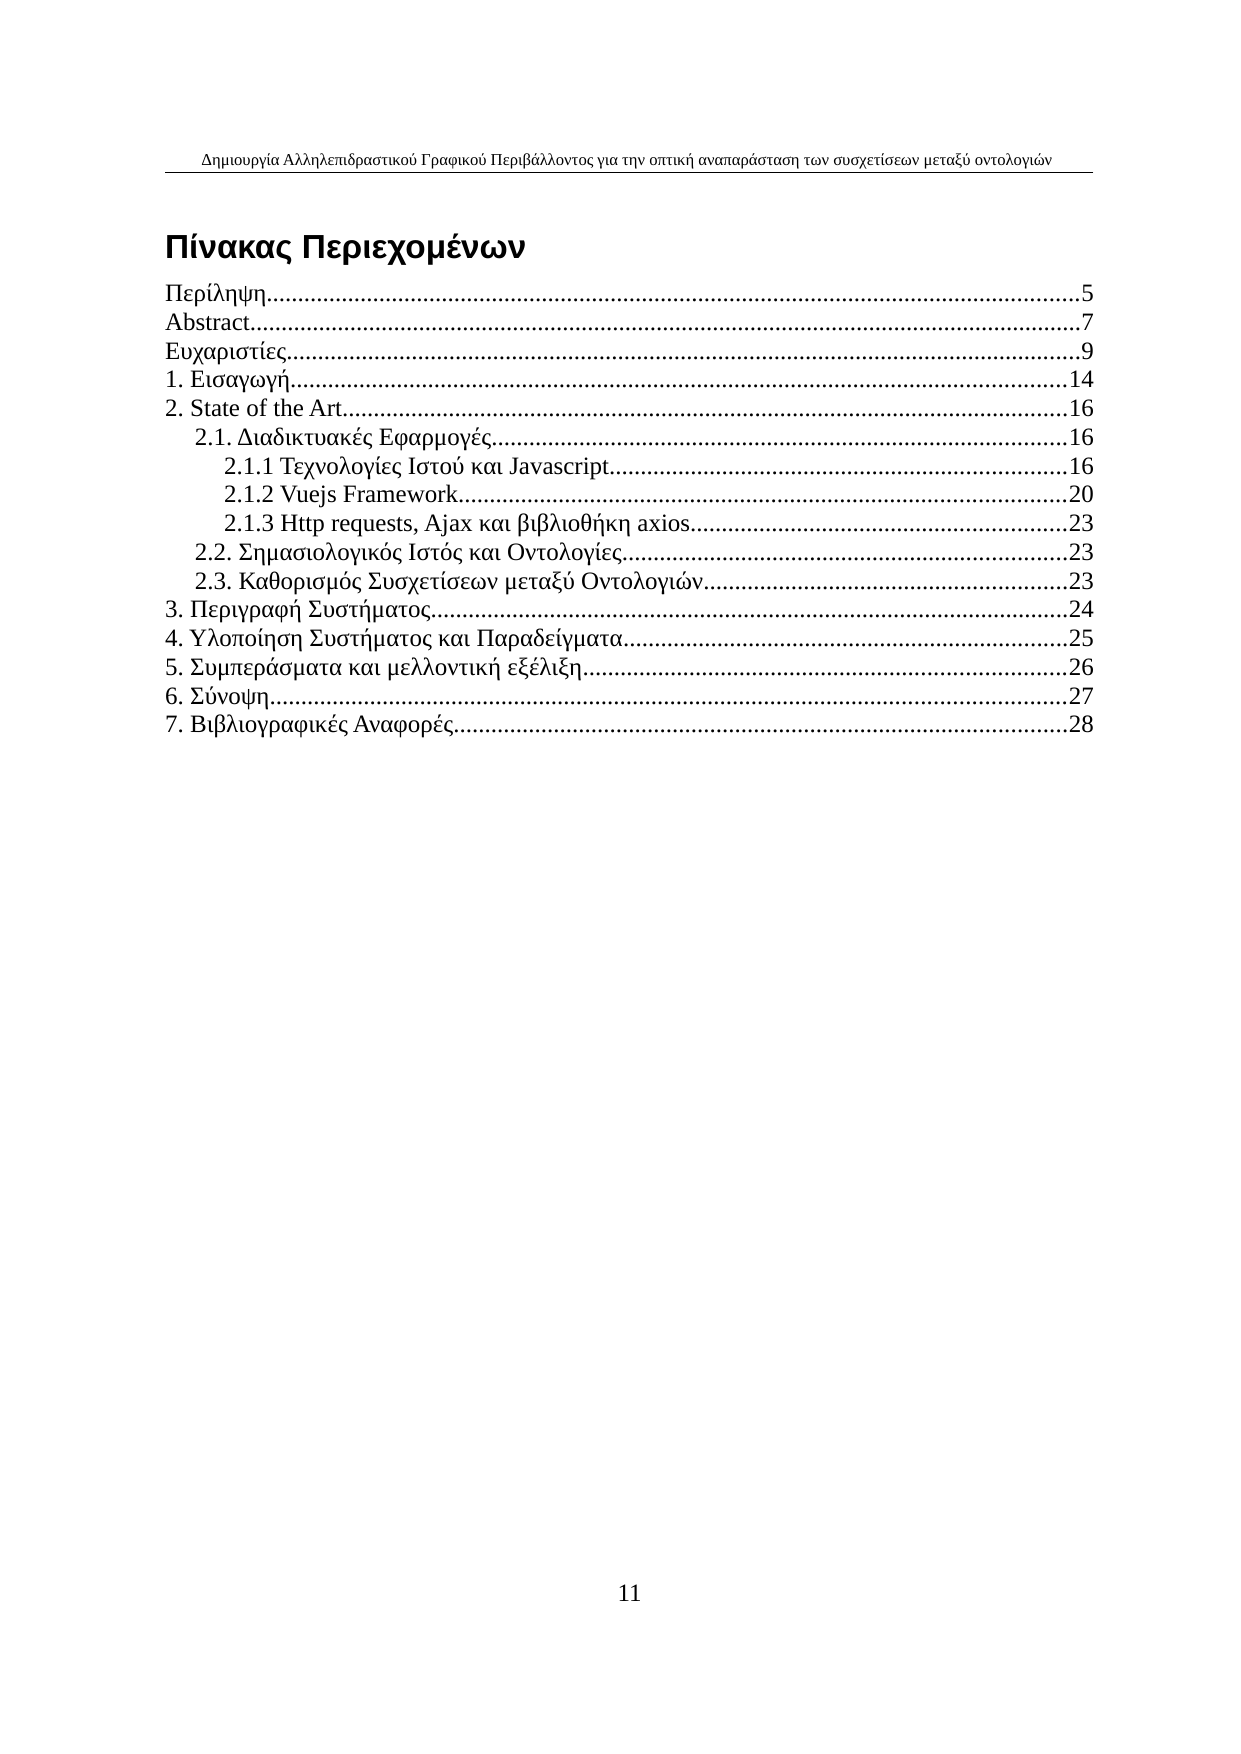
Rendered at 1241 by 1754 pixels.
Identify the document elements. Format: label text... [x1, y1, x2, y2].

subtitle Πίνακας Περιεχομένων [165, 227, 1093, 266]
text 4. Υλοποίηση Συστήματος και Παραδείγματα 25 [165, 623, 1093, 652]
text 2. State of the Art 16 [165, 393, 1093, 422]
text 2.1. Διαδικτυακές Εφαρμογές 16 [194, 422, 1093, 451]
text 7. Βιβλιογραφικές Αναφορές 28 [165, 709, 1093, 738]
text 2.1.2 Vuejs Framework 20 [224, 479, 1093, 508]
text 2.3. Καθορισμός Συσχετίσεων μεταξύ Οντολογιών 23 [194, 566, 1093, 594]
text 1. Εισαγωγή 14 [165, 364, 1093, 393]
text 2.1.3 Http requests, Ajax και βιβλιοθήκη axios 23 [224, 508, 1093, 537]
text 3. Περιγραφή Συστήματος 24 [165, 594, 1093, 623]
text 2.2. Σημασιολογικός Ιστός και Οντολογίες 23 [194, 537, 1093, 566]
text Περίληψη 5 [165, 278, 1093, 307]
text 2.1.1 Τεχνολογίες Ιστού και Javascript 16 [224, 451, 1093, 479]
text Abstract 7 [165, 307, 1093, 336]
text 6. Σύνοψη 27 [165, 681, 1093, 709]
text Ευχαριστίες 9 [165, 336, 1093, 364]
text 5. Συμπεράσματα και μελλοντική εξέλιξη 26 [165, 652, 1093, 681]
